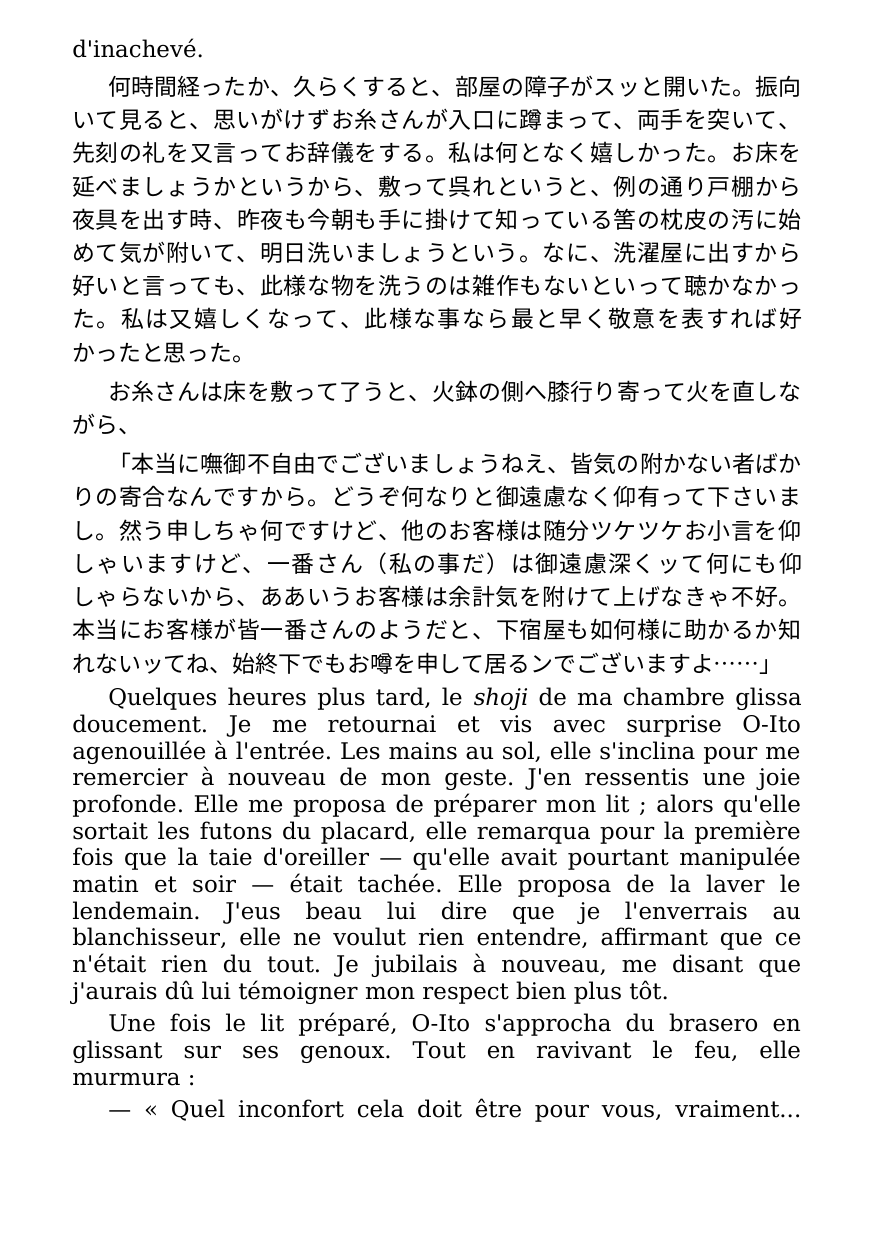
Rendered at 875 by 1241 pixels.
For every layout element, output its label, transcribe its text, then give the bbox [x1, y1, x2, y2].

text — « Quel inconfort cela doit être pour vous, vraiment... [72, 1096, 802, 1123]
text 「本当に嘸御不自由でございましょうねえ、皆気の附かない者ばかりの寄合なんですから。どうぞ何なりと御遠慮なく仰有って下さいまし。然う申しちゃ何ですけど、他のお客様は随分ツケツケお小言を仰しゃいますけど、一番さん（私の事だ）は御遠慮深くッて何にも仰しゃらないから、ああいうお客様は余計気を附けて上げなきゃ不好。本当にお客様が皆一番さんのようだと、下宿屋も如何様に助かるか知れないッてね、始終下でもお噂を申して居るンでございますよ……」 [72, 446, 802, 679]
text Une fois le lit préparé, O-Ito s'approcha du brasero en glissant sur ses genoux. Tout en ravivant le feu, elle murmura : [72, 1011, 802, 1091]
text 何時間経ったか、久らくすると、部屋の障子がスッと開いた。振向いて見ると、思いがけずお糸さんが入口に蹲まって、両手を突いて、先刻の礼を又言ってお辞儀をする。私は何となく嬉しかった。お床を延べましょうかというから、敷って呉れというと、例の通り戸棚から夜具を出す時、昨夜も今朝も手に掛けて知っている筈の枕皮の汚に始めて気が附いて、明日洗いましょうという。なに、洗濯屋に出すから好いと言っても、此様な物を洗うのは雑作もないといって聴かなかった。私は又嬉しくなって、此様な事なら最と早く敬意を表すれば好かったと思った。 [72, 69, 802, 368]
text d'inachevé. [72, 36, 802, 63]
text Quelques heures plus tard, le shoji de ma chambre glissa doucement. Je me retournai et vis avec surprise O-Ito agenouillée à l'entrée. Les mains au sol, elle s'inclina pour me remercier à nouveau de mon geste. J'en ressentis une joie profonde. Elle me proposa de préparer mon lit ; alors qu'elle sortait les futons du placard, elle remarqua pour la première fois que la taie d'oreiller — qu'elle avait pourtant manipulée matin et soir — était tachée. Elle proposa de la laver le lendemain. J'eus beau lui dire que je l'enverrais au blanchisseur, elle ne voulut rien entendre, affirmant que ce n'était rien du tout. Je jubilais à nouveau, me disant que j'aurais dû lui témoigner mon respect bien plus tôt. [72, 684, 802, 1004]
text お糸さんは床を敷って了うと、火鉢の側へ膝行り寄って火を直しながら、 [72, 374, 802, 440]
